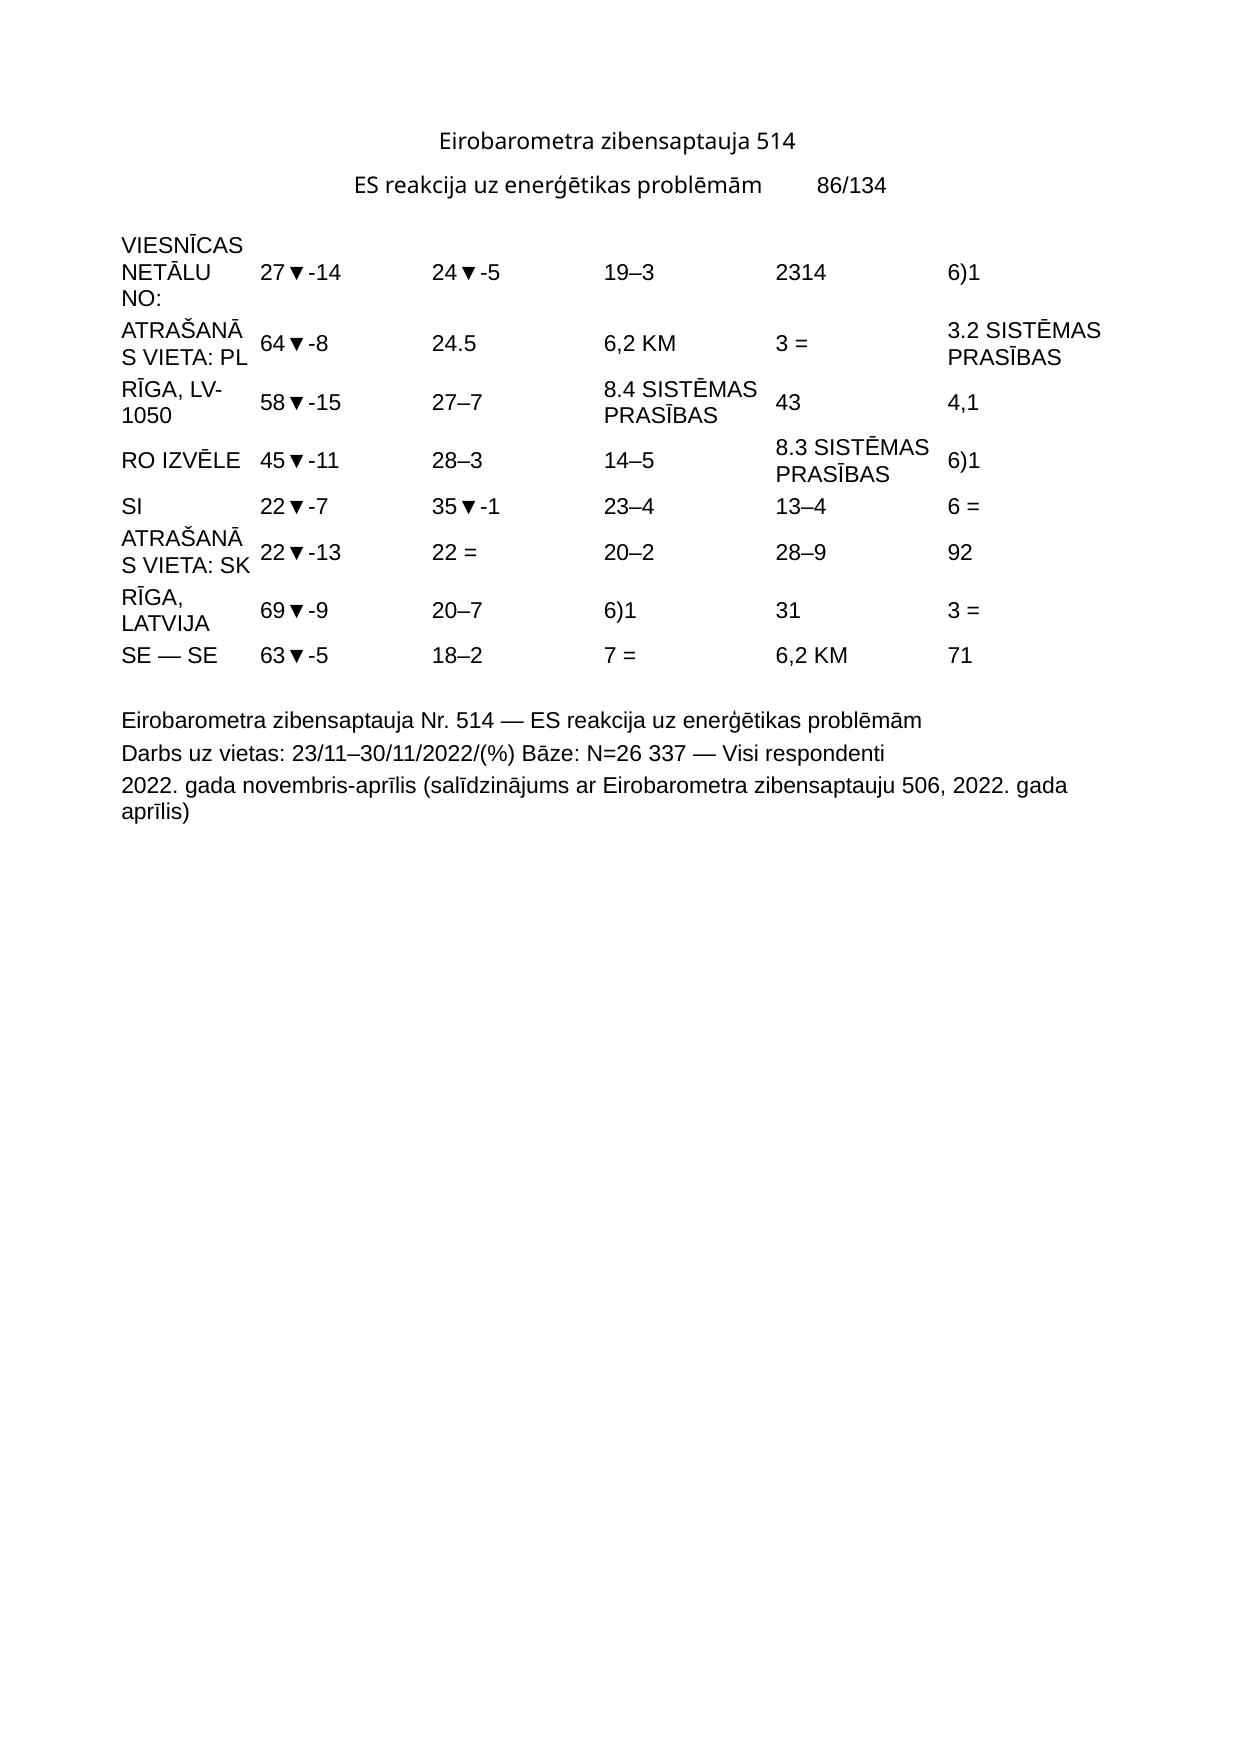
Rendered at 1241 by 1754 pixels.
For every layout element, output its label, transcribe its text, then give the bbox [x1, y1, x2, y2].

table_cell 92 [944, 523, 1116, 581]
table_cell 19–3 [601, 230, 772, 314]
table_cell 71 [944, 640, 1116, 672]
table_cell 6,2 KM [773, 640, 944, 672]
table_cell 3.2 SISTĒMAS PRASĪBAS [944, 314, 1116, 373]
table_cell 24.5 [429, 314, 601, 373]
table_cell RĪGA, LV-1050 [118, 373, 257, 431]
table_cell 31 [773, 581, 944, 639]
table_cell 23–4 [601, 490, 772, 522]
table_cell [773, 672, 944, 704]
table_cell VIESNĪCAS NETĀLU NO: [118, 230, 257, 314]
table_cell 69▼-9 [257, 581, 429, 639]
table_cell Darbs uz vietas: 23/11–30/11/2022/(%) Bāze: N=26 337 — Visi respondenti [118, 737, 1116, 769]
table_cell [118, 672, 257, 704]
table_cell 6,2 KM [601, 314, 772, 373]
table_cell 22▼-13 [257, 523, 429, 581]
table_cell ATRAŠANĀS VIETA: PL [118, 314, 257, 373]
table_cell 6 = [944, 490, 1116, 522]
table_cell 27–7 [429, 373, 601, 431]
table_cell 6)1 [944, 431, 1116, 490]
table_cell 4,1 [944, 373, 1116, 431]
table_cell RĪGA, LATVIJA [118, 581, 257, 639]
table_cell 6)1 [601, 581, 772, 639]
table_cell RO IZVĒLE [118, 431, 257, 490]
table_cell 14–5 [601, 431, 772, 490]
table_cell 58▼-15 [257, 373, 429, 431]
table_cell 43 [773, 373, 944, 431]
table_cell 22▼-7 [257, 490, 429, 522]
table_cell [257, 672, 429, 704]
table_cell 27▼-14 [257, 230, 429, 314]
table_cell 63▼-5 [257, 640, 429, 672]
table_cell 28–3 [429, 431, 601, 490]
table_cell 8.3 SISTĒMAS PRASĪBAS [773, 431, 944, 490]
table_cell 35▼-1 [429, 490, 601, 522]
table_cell 45▼-11 [257, 431, 429, 490]
table_cell 64▼-8 [257, 314, 429, 373]
table_cell 2022. gada novembris-aprīlis (salīdzinājums ar Eirobarometra zibensaptauju 506, 2022. gada aprīlis) [118, 769, 1116, 828]
table_cell [944, 672, 1116, 704]
table_cell 3 = [944, 581, 1116, 639]
table_cell [601, 672, 772, 704]
table_cell 13–4 [773, 490, 944, 522]
table_cell 28–9 [773, 523, 944, 581]
table_cell 20–7 [429, 581, 601, 639]
table_cell SI [118, 490, 257, 522]
table_cell 24▼-5 [429, 230, 601, 314]
table_cell [429, 672, 601, 704]
table_cell 3 = [773, 314, 944, 373]
table_cell 18–2 [429, 640, 601, 672]
table_cell 20–2 [601, 523, 772, 581]
table_cell 6)1 [944, 230, 1116, 314]
table_cell 8.4 SISTĒMAS PRASĪBAS [601, 373, 772, 431]
table_cell SE — SE [118, 640, 257, 672]
table_cell Eirobarometra zibensaptauja Nr. 514 — ES reakcija uz enerģētikas problēmām [118, 704, 1116, 737]
table_cell 22 = [429, 523, 601, 581]
table_cell 7 = [601, 640, 772, 672]
table_cell ATRAŠANĀS VIETA: SK [118, 523, 257, 581]
table_cell 2314 [773, 230, 944, 314]
